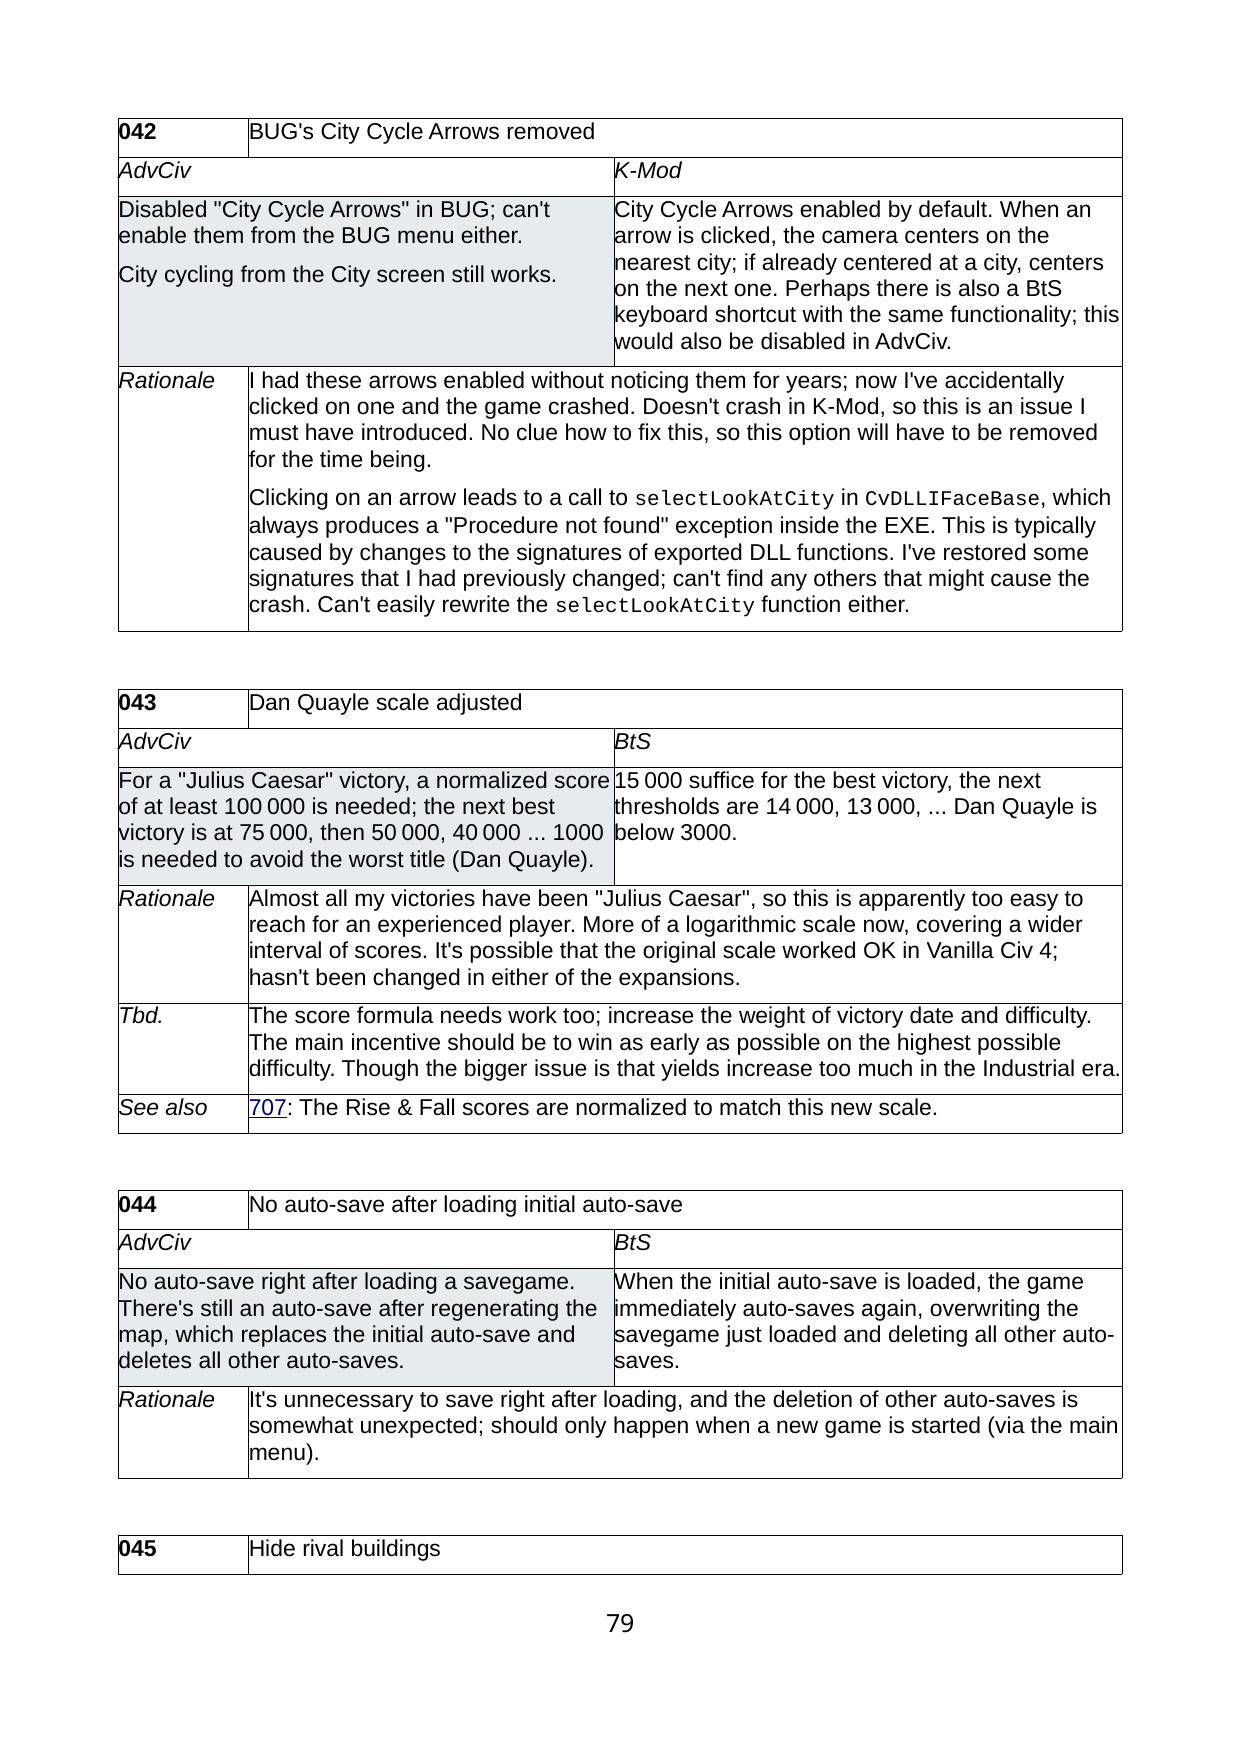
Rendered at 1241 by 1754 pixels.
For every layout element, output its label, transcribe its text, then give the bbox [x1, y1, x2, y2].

table_cell AdvCiv [119, 158, 614, 196]
table_header Dan Quayle scale adjusted [249, 690, 1122, 728]
table_cell BtS [615, 729, 1122, 767]
table_header 045 [119, 1536, 248, 1574]
table_cell For a "Julius Caesar" victory, a normalized score of at least 100 000 is needed; the next best victory is at 75 000, then 50 000, 40 000 ... 1000 is needed to avoid the worst title (Dan Quayle). [119, 768, 614, 884]
table_cell City Cycle Arrows enabled by default. When an arrow is clicked, the camera centers on the nearest city; if already centered at a city, centers on the next one. Perhaps there is also a BtS keyboard shortcut with the same functionality; this would also be disabled in AdvCiv. [615, 197, 1122, 366]
table_header BUG's City Cycle Arrows removed [249, 119, 1122, 157]
table_cell No auto-save right after loading a savegame. There's still an auto-save after regenerating the map, which replaces the initial auto-save and deletes all other auto-saves. [119, 1269, 614, 1386]
table_cell Rationale [119, 886, 248, 1002]
table_cell See also [119, 1095, 248, 1133]
table_cell The score formula needs work too; increase the weight of victory date and difficulty. The main incentive should be to win as early as possible on the highest possible difficulty. Though the bigger issue is that yields increase too much in the Industrial era. [249, 1004, 1122, 1094]
table_cell Rationale [119, 1387, 248, 1478]
table_cell 707: The Rise & Fall scores are normalized to match this new scale. [249, 1095, 1122, 1133]
table_cell AdvCiv [119, 1230, 614, 1268]
table_cell 15 000 suffice for the best victory, the next thresholds are 14 000, 13 000, ... Dan Quayle is below 3000. [615, 768, 1122, 884]
table_cell Disabled "City Cycle Arrows" in BUG; can't enable them from the BUG menu either. City cycling from the City screen still works. [119, 197, 614, 366]
table_cell I had these arrows enabled without noticing them for years; now I've accidentally clicked on one and the game crashed. Doesn't crash in K-Mod, so this is an issue I must have introduced. No clue how to fix this, so this option will have to be removed for the time being. Clicking on an arrow leads to a call to selectLookAtCity in CvDLLIFaceBase, which always produces a "Procedure not found" exception inside the EXE. This is typically caused by changes to the signatures of exported DLL functions. I've restored some signatures that I had previously changed; can't find any others that might cause the crash. Can't easily rewrite the selectLookAtCity function either. [249, 367, 1122, 631]
table_cell Rationale [119, 367, 248, 631]
table_cell BtS [615, 1230, 1122, 1268]
table_cell When the initial auto-save is loaded, the game immediately auto-saves again, overwriting the savegame just loaded and deleting all other auto-saves. [615, 1269, 1122, 1386]
table_cell Almost all my victories have been "Julius Caesar", so this is apparently too easy to reach for an experienced player. More of a logarithmic scale now, covering a wider interval of scores. It's possible that the original scale worked OK in Vanilla Civ 4; hasn't been changed in either of the expansions. [249, 886, 1122, 1002]
table_header Hide rival buildings [249, 1536, 1122, 1574]
table_header 042 [119, 119, 248, 157]
table_cell Tbd. [119, 1004, 248, 1094]
table_header No auto-save after loading initial auto-save [249, 1191, 1122, 1229]
table_header 044 [119, 1191, 248, 1229]
table_header 043 [119, 690, 248, 728]
table_cell K-Mod [615, 158, 1122, 196]
table_cell AdvCiv [119, 729, 614, 767]
table_cell It's unnecessary to save right after loading, and the deletion of other auto-saves is somewhat unexpected; should only happen when a new game is started (via the main menu). [249, 1387, 1122, 1478]
